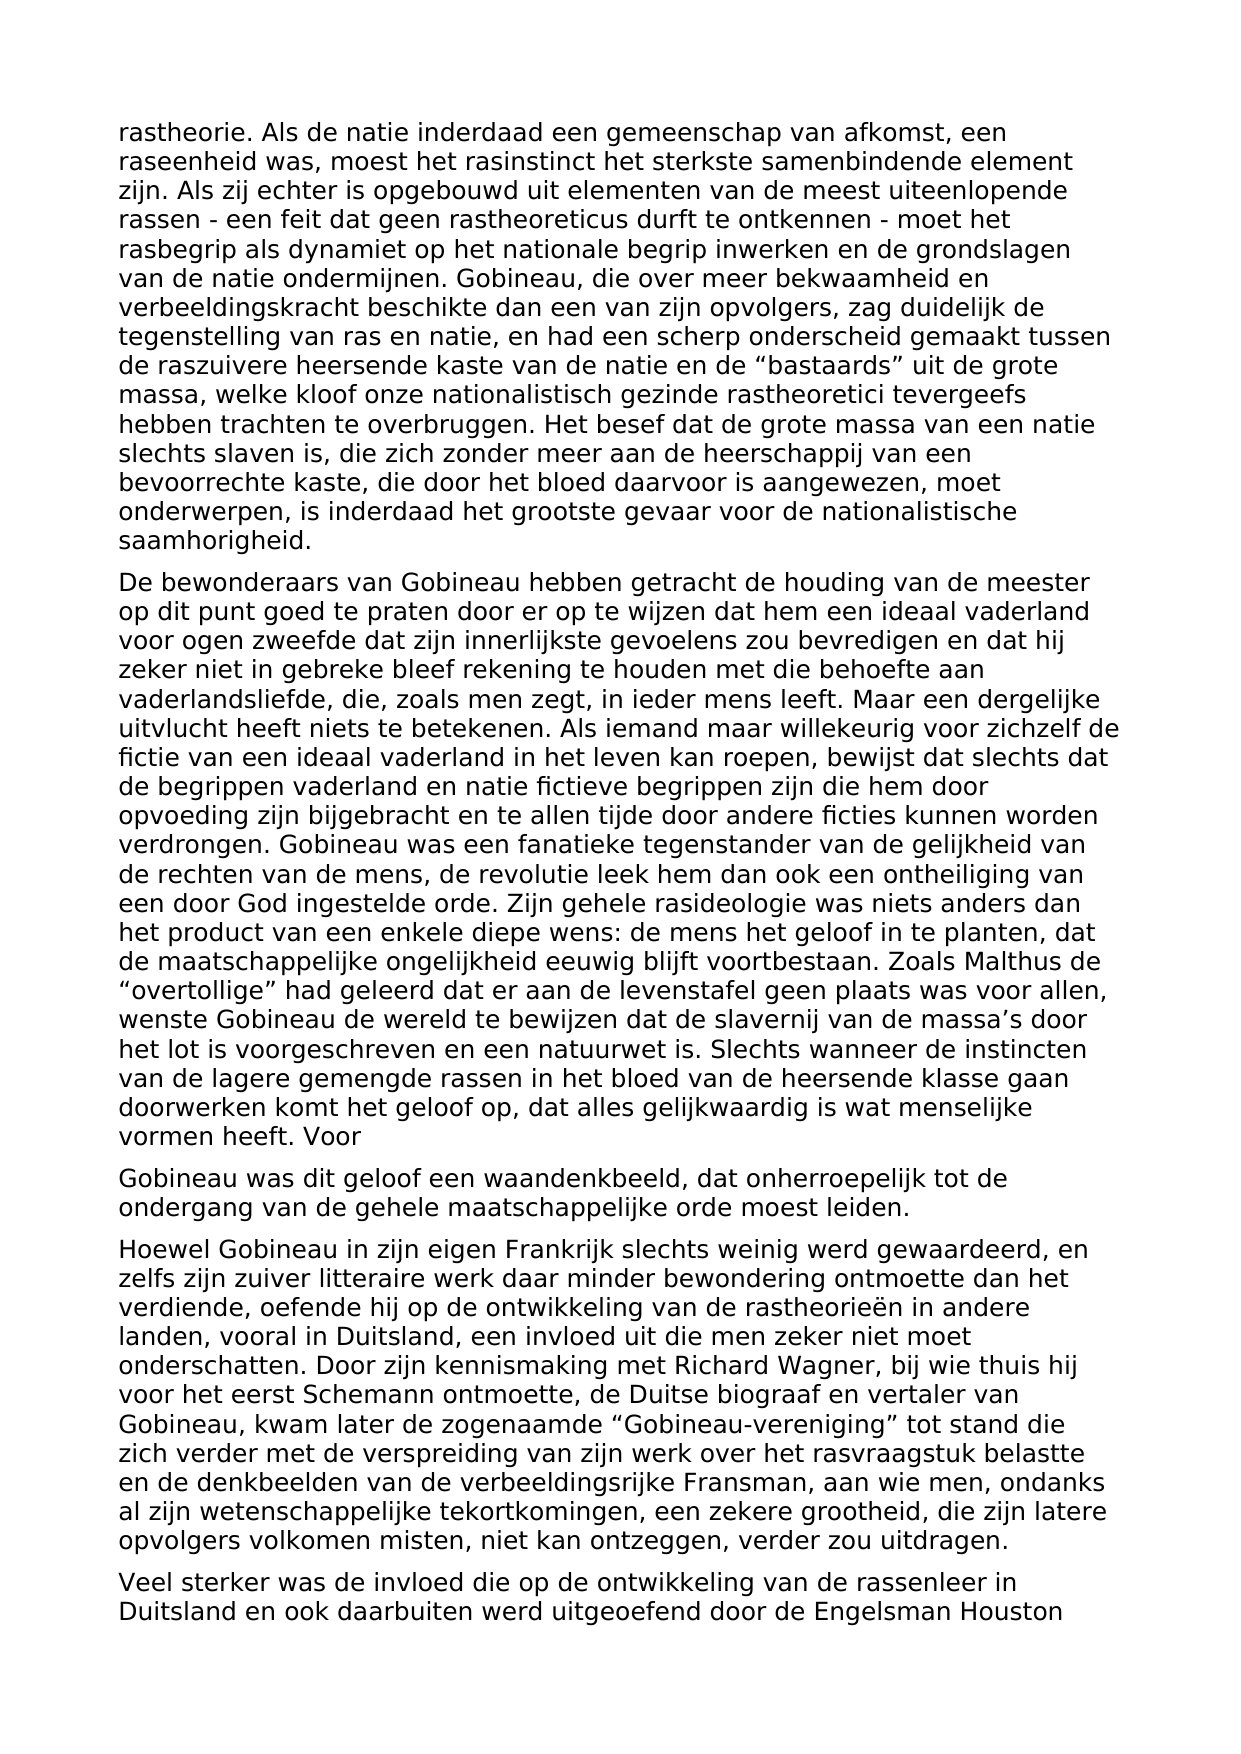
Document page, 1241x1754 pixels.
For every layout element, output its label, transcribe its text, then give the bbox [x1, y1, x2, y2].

text Hoewel Gobineau in zijn eigen Frankrijk slechts weinig werd gewaardeerd, en zelfs zijn zuiver litteraire werk daar minder bewondering ontmoette dan het verdiende, oefende hij op de ontwikkeling van de rastheorieën in andere landen, vooral in Duitsland, een invloed uit die men zeker niet moet onderschatten. Door zijn kennismaking met Richard Wagner, bij wie thuis hij voor het eerst Schemann ontmoette, de Duitse biograaf en vertaler van Gobineau, kwam later de zogenaamde “Gobineau-vereniging” tot stand die zich verder met de verspreiding van zijn werk over het rasvraagstuk belastte en de denkbeelden van de verbeeldingsrijke Fransman, aan wie men, ondanks al zijn wetenschappelijke tekortkomingen, een zekere grootheid, die zijn latere opvolgers volkomen misten, niet kan ontzeggen, verder zou uitdragen. [118, 1235, 1122, 1556]
text Veel sterker was de invloed die op de ontwikkeling van de rassenleer in Duitsland en ook daarbuiten werd uitgeoefend door de Engelsman Houston [118, 1568, 1122, 1626]
text De bewonderaars van Gobineau hebben getracht de houding van de meester op dit punt goed te praten door er op te wijzen dat hem een ideaal vaderland voor ogen zweefde dat zijn innerlijkste gevoelens zou bevredigen en dat hij zeker niet in gebreke bleef rekening te houden met die behoefte aan vaderlandsliefde, die, zoals men zegt, in ieder mens leeft. Maar een dergelijke uitvlucht heeft niets te betekenen. Als iemand maar willekeurig voor zichzelf de fictie van een ideaal vaderland in het leven kan roepen, bewijst dat slechts dat de begrippen vaderland en natie fictieve begrippen zijn die hem door opvoeding zijn bijgebracht en te allen tijde door andere ficties kunnen worden verdrongen. Gobineau was een fanatieke tegenstander van de gelijkheid van de rechten van de mens, de revolutie leek hem dan ook een ontheiliging van een door God ingestelde orde. Zijn gehele rasideologie was niets anders dan het product van een enkele diepe wens: de mens het geloof in te planten, dat de maatschappelijke ongelijkheid eeuwig blijft voortbestaan. Zoals Malthus de “overtollige” had geleerd dat er aan de levenstafel geen plaats was voor allen, wenste Gobineau de wereld te bewijzen dat de slavernij van de massa’s door het lot is voorgeschreven en een natuurwet is. Slechts wanneer de instincten van de lagere gemengde rassen in het bloed van de heersende klasse gaan doorwerken komt het geloof op, dat alles gelijkwaardig is wat menselijke vormen heeft. Voor [118, 568, 1122, 1151]
text rastheorie. Als de natie inderdaad een gemeenschap van afkomst, een raseenheid was, moest het rasinstinct het sterkste samenbindende element zijn. Als zij echter is opgebouwd uit elementen van de meest uiteenlopende rassen - een feit dat geen rastheoreticus durft te ontkennen - moet het rasbegrip als dynamiet op het nationale begrip inwerken en de grondslagen van de natie ondermijnen. Gobineau, die over meer bekwaamheid en verbeeldingskracht beschikte dan een van zijn opvolgers, zag duidelijk de tegenstelling van ras en natie, en had een scherp onderscheid gemaakt tussen de raszuivere heersende kaste van de natie en de “bastaards” uit de grote massa, welke kloof onze nationalistisch gezinde rastheoretici tevergeefs hebben trachten te overbruggen. Het besef dat de grote massa van een natie slechts slaven is, die zich zonder meer aan de heerschappij van een bevoorrechte kaste, die door het bloed daarvoor is aangewezen, moet onderwerpen, is inderdaad het grootste gevaar voor de nationalistische saamhorigheid. [118, 118, 1122, 556]
text Gobineau was dit geloof een waandenkbeeld, dat onherroepelijk tot de ondergang van de gehele maatschappelijke orde moest leiden. [118, 1164, 1122, 1222]
